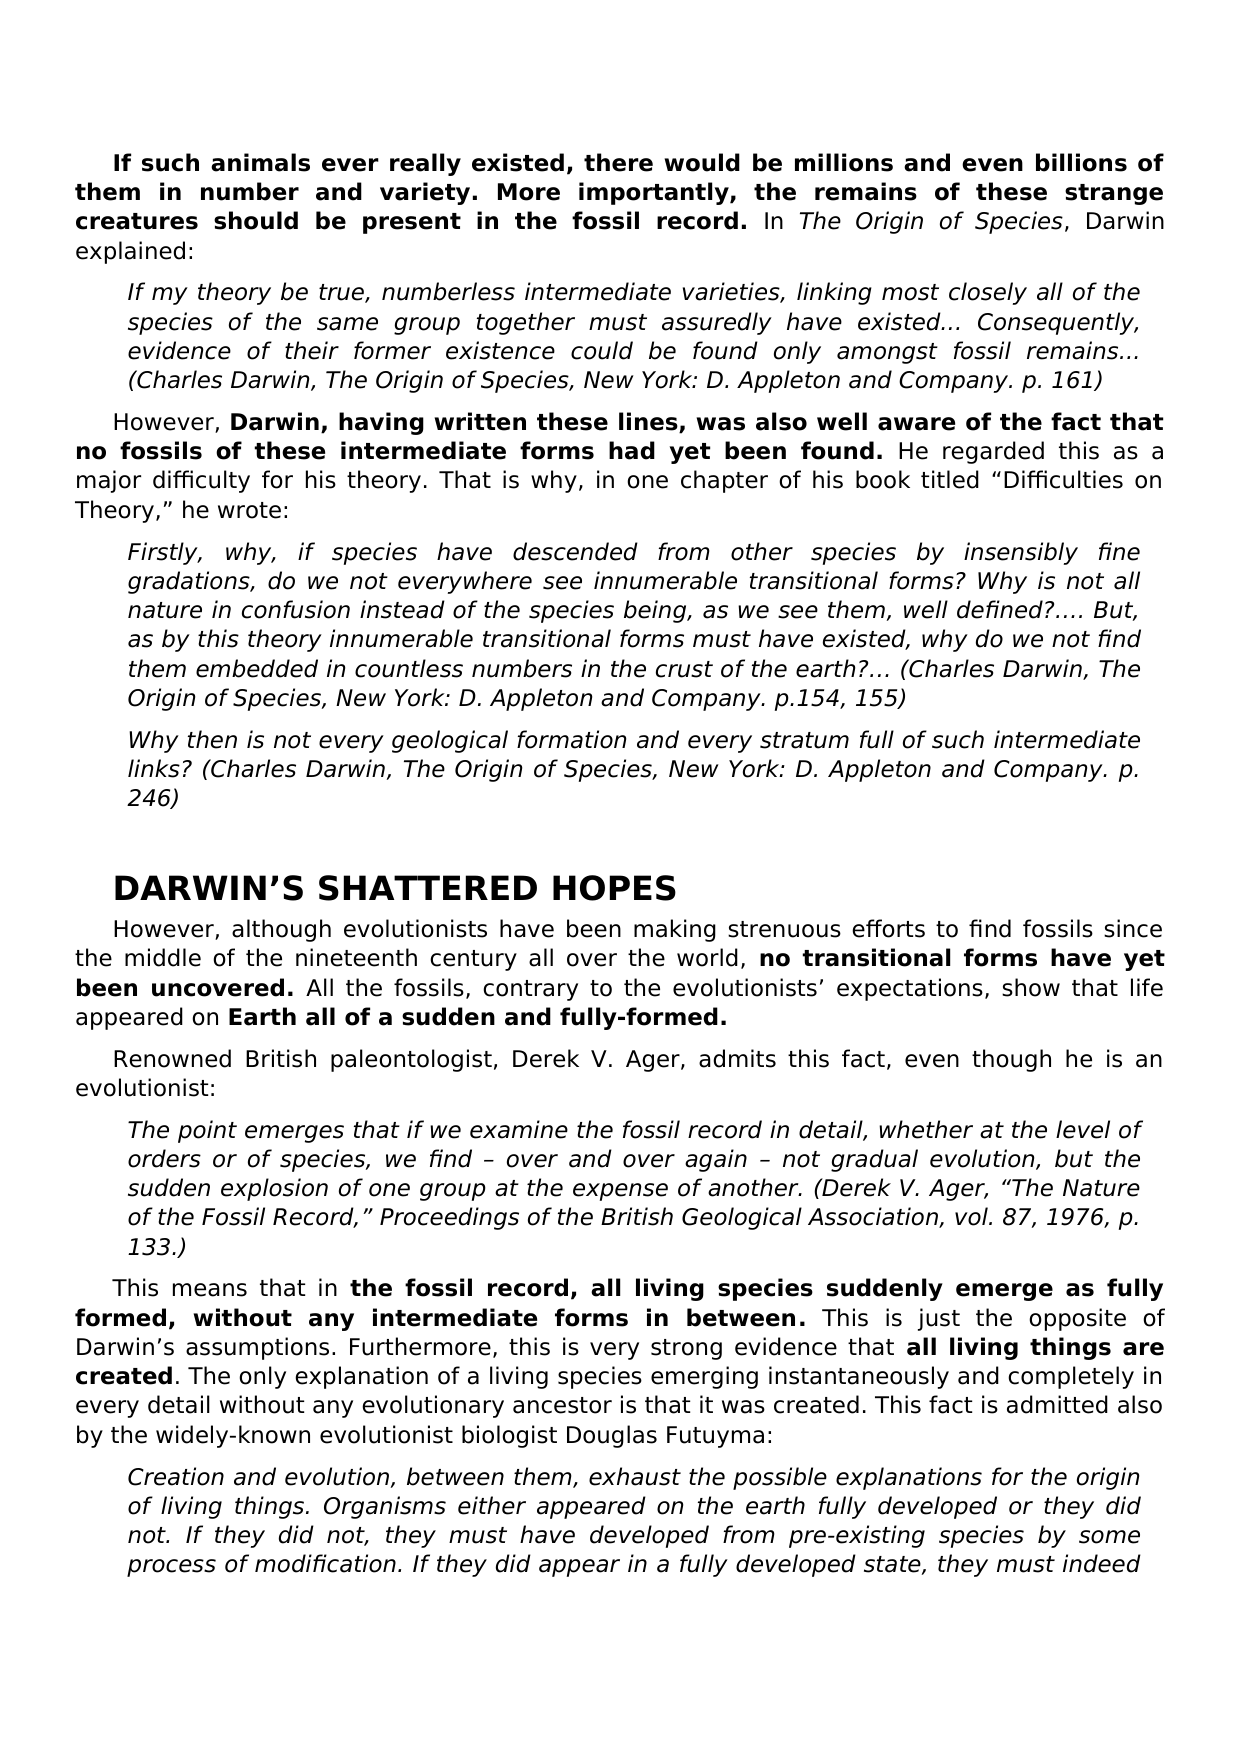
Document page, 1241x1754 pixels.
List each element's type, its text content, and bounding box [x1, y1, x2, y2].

text If such animals ever really existed, there would be millions and even billions of them in number and variety. More importantly, the remains of these strange creatures should be present in the fossil record. In The Origin of Species, Darwin explained: [75, 150, 1165, 264]
subtitle DARWIN’S SHATTERED HOPES [112, 869, 1165, 908]
text If my theory be true, numberless intermediate varieties, linking most closely all of the species of the same group together must assuredly have existed... Consequently, evidence of their former existence could be found only amongst fossil remains... (Charles Darwin, The Origin of Species, New York: D. Appleton and Company. p. 161) [127, 279, 1143, 394]
text Renowned British paleontologist, Derek V. Ager, admits this fact, even though he is an evolutionist: [75, 1046, 1165, 1102]
text Why then is not every geological formation and every stratum full of such intermediate links? (Charles Darwin, The Origin of Species, New York: D. Appleton and Company. p. 246) [127, 727, 1143, 812]
text However, although evolutionists have been making strenuous efforts to find fossils since the middle of the nineteenth century all over the world, no transitional forms have yet been uncovered. All the fossils, contrary to the evolutionists’ expectations, show that life appeared on Earth all of a sudden and fully-formed. [75, 916, 1165, 1031]
text Firstly, why, if species have descended from other species by insensibly fine gradations, do we not everywhere see innumerable transitional forms? Why is not all nature in confusion instead of the species being, as we see them, well defined?…. But, as by this theory innumerable transitional forms must have existed, why do we not find them embedded in countless numbers in the crust of the earth?… (Charles Darwin, The Origin of Species, New York: D. Appleton and Company. p.154, 155) [127, 539, 1143, 712]
text The point emerges that if we examine the fossil record in detail, whether at the level of orders or of species, we find – over and over again – not gradual evolution, but the sudden explosion of one group at the expense of another. (Derek V. Ager, “The Nature of the Fossil Record,” Proceedings of the British Geological Association, vol. 87, 1976, p. 133.) [127, 1117, 1143, 1261]
text However, Darwin, having written these lines, was also well aware of the fact that no fossils of these intermediate forms had yet been found. He regarded this as a major difficulty for his theory. That is why, in one chapter of his book titled “Difficulties on Theory,” he wrote: [75, 409, 1165, 524]
text This means that in the fossil record, all living species suddenly emerge as fully formed, without any intermediate forms in between. This is just the opposite of Darwin’s assumptions. Furthermore, this is very strong evidence that all living things are created. The only explanation of a living species emerging instantaneously and completely in every detail without any evolutionary ancestor is that it was created. This fact is admitted also by the widely-known evolutionist biologist Douglas Futuyma: [75, 1276, 1165, 1449]
text Creation and evolution, between them, exhaust the possible explanations for the origin of living things. Organisms either appeared on the earth fully developed or they did not. If they did not, they must have developed from pre-existing species by some process of modification. If they did appear in a fully developed state, they must indeed [127, 1464, 1143, 1578]
